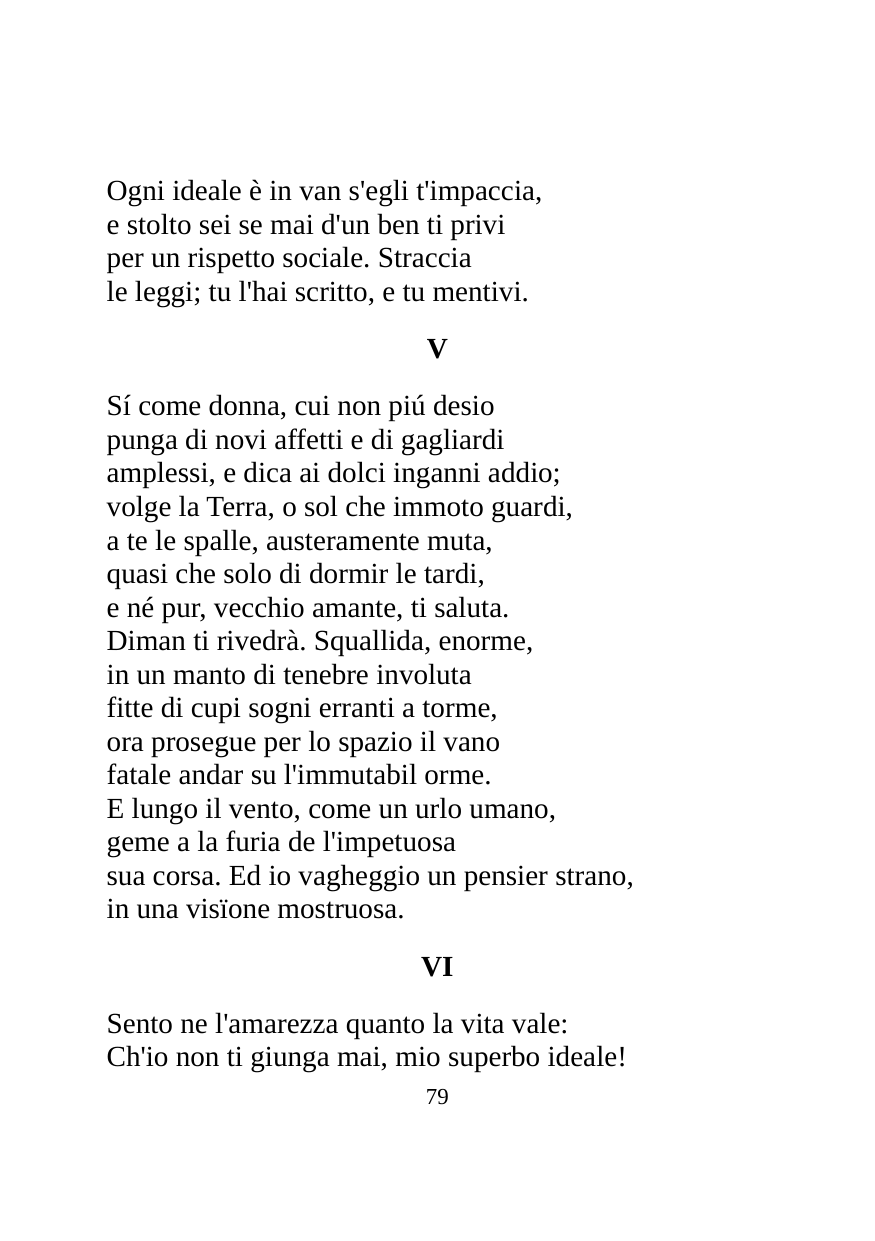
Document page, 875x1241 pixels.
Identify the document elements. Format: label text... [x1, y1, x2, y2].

text E lungo il vento, come un urlo umano, [106, 791, 768, 824]
text quasi che solo di dormir le tardi, [106, 556, 768, 590]
text e né pur, vecchio amante, ti saluta. [106, 590, 768, 623]
text in un manto di tenebre involuta [106, 657, 768, 690]
text Ogni ideale è in van s'egli t'impaccia, [106, 173, 768, 207]
text amplessi, e dica ai dolci inganni addio; [106, 456, 768, 489]
text le leggi; tu l'hai scritto, e tu mentivi. [106, 274, 768, 308]
text Diman ti rivedrà. Squallida, enorme, [106, 623, 768, 657]
text a te le spalle, austeramente muta, [106, 523, 768, 556]
text fitte di cupi sogni erranti a torme, [106, 690, 768, 724]
text in una visïone mostruosa. [106, 892, 768, 925]
text punga di novi affetti e di gagliardi [106, 422, 768, 456]
text e stolto sei se mai d'un ben ti privi [106, 207, 768, 241]
text sua corsa. Ed io vagheggio un pensier strano, [106, 858, 768, 892]
text geme a la furia de l'impetuosa [106, 824, 768, 858]
text Sento ne l'amarezza quanto la vita vale: [106, 1006, 768, 1039]
text ora prosegue per lo spazio il vano [106, 724, 768, 757]
text Sí come donna, cui non piú desio [106, 388, 768, 422]
text VI [106, 949, 768, 982]
text V [106, 331, 768, 365]
text fatale andar su l'immutabil orme. [106, 757, 768, 791]
text per un rispetto sociale. Straccia [106, 241, 768, 274]
text volge la Terra, o sol che immoto guardi, [106, 489, 768, 523]
text Ch'io non ti giunga mai, mio superbo ideale! [106, 1039, 768, 1073]
